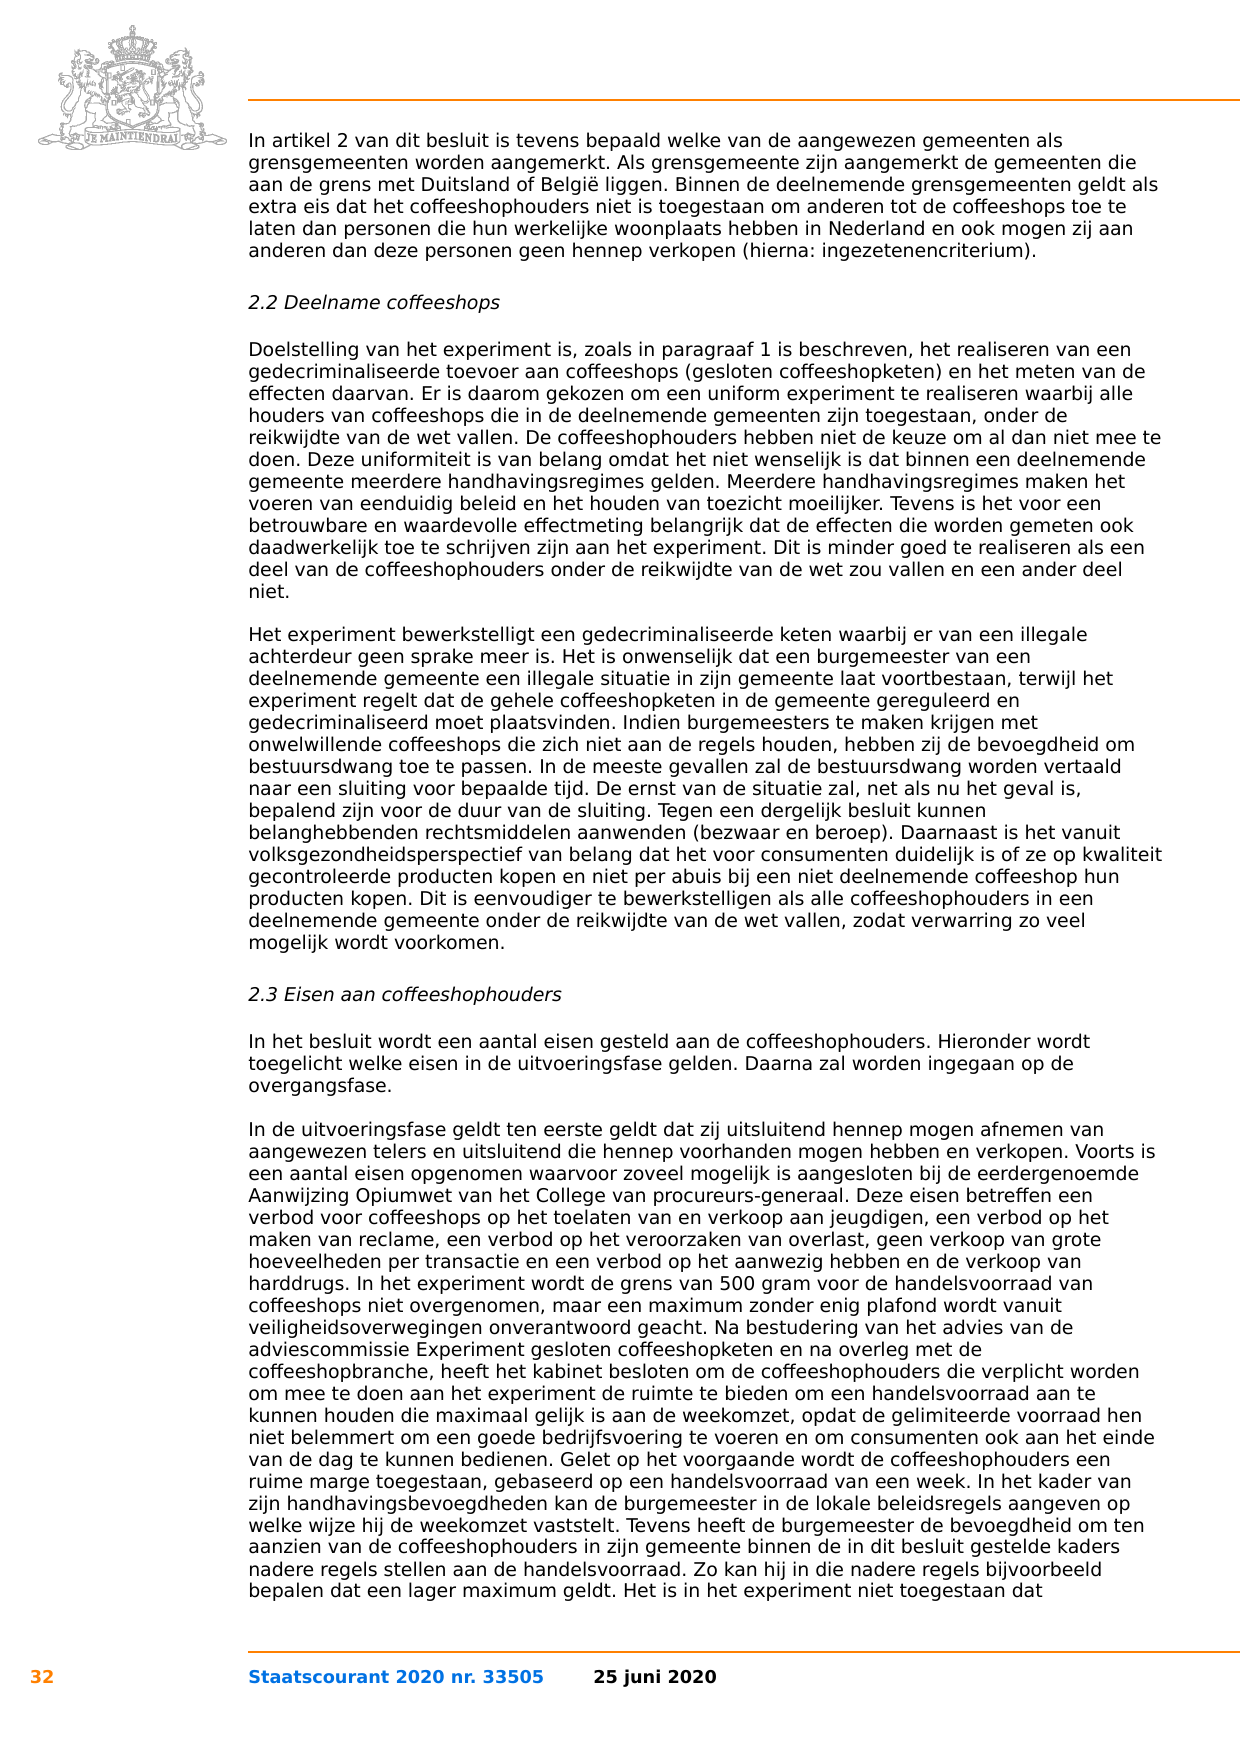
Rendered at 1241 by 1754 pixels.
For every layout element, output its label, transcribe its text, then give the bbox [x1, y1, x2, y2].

text In de uitvoeringsfase geldt ten eerste geldt dat zij uitsluitend hennep mogen afnemen van aangewezen telers en uitsluitend die hennep voorhanden mogen hebben en verkopen. Voorts is een aantal eisen opgenomen waarvoor zoveel mogelijk is aangesloten bij de eerdergenoemde Aanwijzing Opiumwet van het College van procureurs-generaal. Deze eisen betreffen een verbod voor coffeeshops op het toelaten van en verkoop aan jeugdigen, een verbod op het maken van reclame, een verbod op het veroorzaken van overlast, geen verkoop van grote hoeveelheden per transactie en een verbod op het aanwezig hebben en de verkoop van harddrugs. In het experiment wordt de grens van 500 gram voor de handelsvoorraad van coffeeshops niet overgenomen, maar een maximum zonder enig plafond wordt vanuit veiligheidsoverwegingen onverantwoord geacht. Na bestudering van het advies van de adviescommissie Experiment gesloten coffeeshopketen en na overleg met de coffeeshopbranche, heeft het kabinet besloten om de coffeeshophouders die verplicht worden om mee te doen aan het experiment de ruimte te bieden om een handelsvoorraad aan te kunnen houden die maximaal gelijk is aan de weekomzet, opdat de gelimiteerde voorraad hen niet belemmert om een goede bedrijfsvoering te voeren en om consumenten ook aan het einde van de dag te kunnen bedienen. Gelet op het voorgaande wordt de coffeeshophouders een ruime marge toegestaan, gebaseerd op een handelsvoorraad van een week. In het kader van zijn handhavingsbevoegdheden kan de burgemeester in de lokale beleidsregels aangeven op welke wijze hij de weekomzet vaststelt. Tevens heeft de burgemeester de bevoegdheid om ten aanzien van de coffeeshophouders in zijn gemeente binnen de in dit besluit gestelde kaders nadere regels stellen aan de handelsvoorraad. Zo kan hij in die nadere regels bijvoorbeeld bepalen dat een lager maximum geldt. Het is in het experiment niet toegestaan dat [248, 1119, 1163, 1602]
subtitle 2.3 Eisen aan coffeeshophouders [248, 984, 1163, 1006]
picture [38, 25, 227, 150]
text In artikel 2 van dit besluit is tevens bepaald welke van de aangewezen gemeenten als grensgemeenten worden aangemerkt. Als grensgemeente zijn aangemerkt de gemeenten die aan de grens met Duitsland of België liggen. Binnen de deelnemende grensgemeenten geldt als extra eis dat het coffeeshophouders niet is toegestaan om anderen tot de coffeeshops toe te laten dan personen die hun werkelijke woonplaats hebben in Nederland en ook mogen zij aan anderen dan deze personen geen hennep verkopen (hierna: ingezetenencriterium). [248, 130, 1163, 262]
subtitle 2.2 Deelname coffeeshops [248, 292, 1163, 314]
text In het besluit wordt een aantal eisen gesteld aan de coffeeshophouders. Hieronder wordt toegelicht welke eisen in de uitvoeringsfase gelden. Daarna zal worden ingegaan op de overgangsfase. [248, 1031, 1163, 1097]
text Het experiment bewerkstelligt een gedecriminaliseerde keten waarbij er van een illegale achterdeur geen sprake meer is. Het is onwenselijk dat een burgemeester van een deelnemende gemeente een illegale situatie in zijn gemeente laat voortbestaan, terwijl het experiment regelt dat de gehele coffeeshopketen in de gemeente gereguleerd en gedecriminaliseerd moet plaatsvinden. Indien burgemeesters te maken krijgen met onwelwillende coffeeshops die zich niet aan de regels houden, hebben zij de bevoegdheid om bestuursdwang toe te passen. In de meeste gevallen zal de bestuursdwang worden vertaald naar een sluiting voor bepaalde tijd. De ernst van de situatie zal, net als nu het geval is, bepalend zijn voor de duur van de sluiting. Tegen een dergelijk besluit kunnen belanghebbenden rechtsmiddelen aanwenden (bezwaar en beroep). Daarnaast is het vanuit volksgezondheidsperspectief van belang dat het voor consumenten duidelijk is of ze op kwaliteit gecontroleerde producten kopen en niet per abuis bij een niet deelnemende coffeeshop hun producten kopen. Dit is eenvoudiger te bewerkstelligen als alle coffeeshophouders in een deelnemende gemeente onder de reikwijdte van de wet vallen, zodat verwarring zo veel mogelijk wordt voorkomen. [248, 624, 1163, 954]
text Doelstelling van het experiment is, zoals in paragraaf 1 is beschreven, het realiseren van een gedecriminaliseerde toevoer aan coffeeshops (gesloten coffeeshopketen) en het meten van de effecten daarvan. Er is daarom gekozen om een uniform experiment te realiseren waarbij alle houders van coffeeshops die in de deelnemende gemeenten zijn toegestaan, onder de reikwijdte van de wet vallen. De coffeeshophouders hebben niet de keuze om al dan niet mee te doen. Deze uniformiteit is van belang omdat het niet wenselijk is dat binnen een deelnemende gemeente meerdere handhavingsregimes gelden. Meerdere handhavingsregimes maken het voeren van eenduidig beleid en het houden van toezicht moeilijker. Tevens is het voor een betrouwbare en waardevolle effectmeting belangrijk dat de effecten die worden gemeten ook daadwerkelijk toe te schrijven zijn aan het experiment. Dit is minder goed te realiseren als een deel van de coffeeshophouders onder de reikwijdte van de wet zou vallen en een ander deel niet. [248, 339, 1163, 602]
